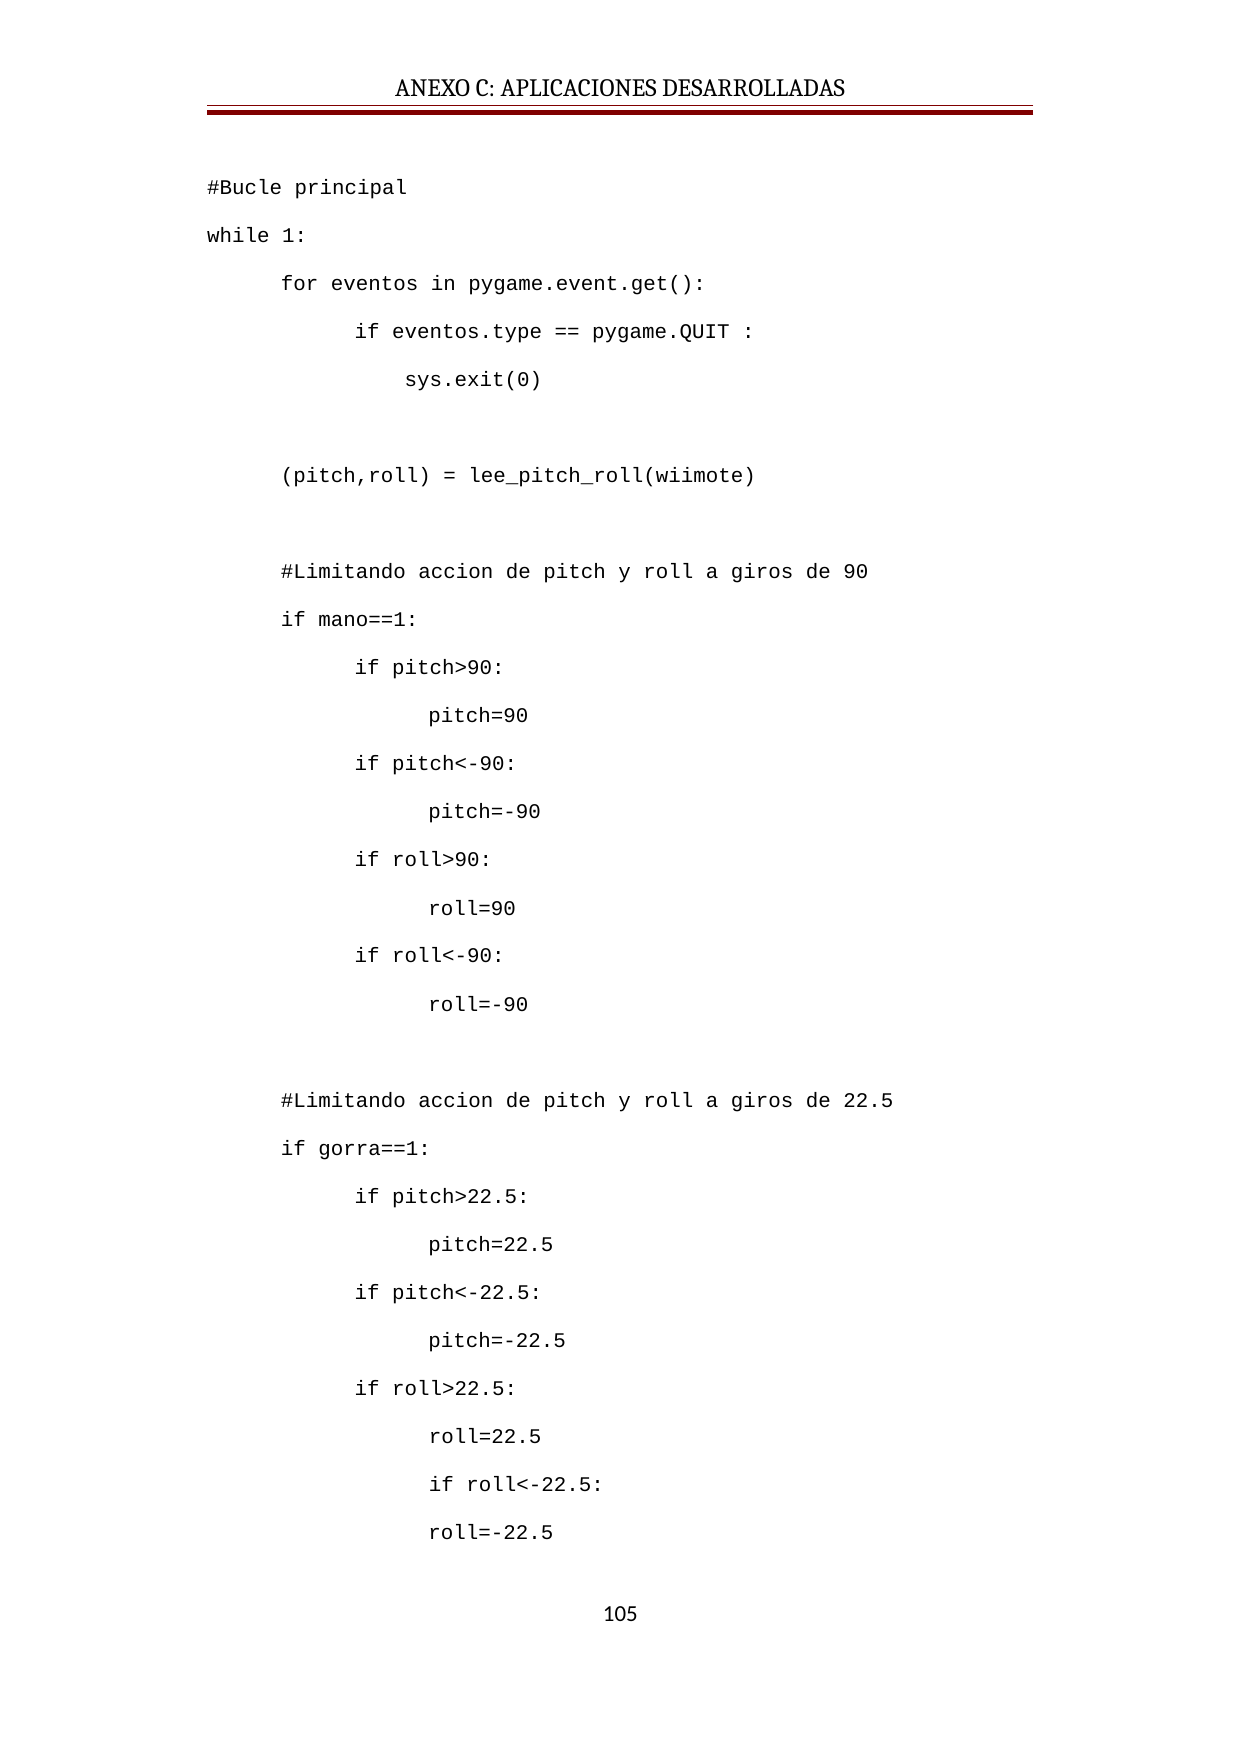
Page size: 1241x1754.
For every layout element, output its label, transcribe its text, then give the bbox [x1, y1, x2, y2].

text if eventos.type == pygame.QUIT : [207, 321, 1033, 345]
text if pitch<-22.5: [207, 1282, 1033, 1305]
text if gorra==1: [207, 1138, 1033, 1161]
text if mano==1: [207, 609, 1033, 633]
text #Bucle principal [207, 177, 1033, 201]
text #Limitando accion de pitch y roll a giros de 22.5 [207, 1089, 1033, 1113]
text pitch=-90 [207, 801, 1033, 825]
text while 1: [207, 225, 1033, 249]
text if roll>22.5: [207, 1378, 1033, 1401]
text roll=22.5 [354, 1426, 1033, 1449]
text pitch=22.5 [207, 1234, 1033, 1257]
text roll=90 [207, 897, 1033, 921]
text sys.exit(0) [207, 369, 1033, 393]
text roll=-90 [207, 993, 1033, 1017]
text if pitch>22.5: [207, 1186, 1033, 1209]
text for eventos in pygame.event.get(): [207, 273, 1033, 297]
text roll=-22.5 [207, 1522, 1033, 1545]
text if roll>90: [207, 849, 1033, 873]
text pitch=-22.5 [207, 1330, 1033, 1353]
text if pitch>90: [207, 657, 1033, 681]
text #Limitando accion de pitch y roll a giros de 90 [207, 561, 1033, 585]
text if pitch<-90: [207, 753, 1033, 777]
text if roll<-90: [207, 946, 1033, 969]
text if roll<-22.5: [354, 1474, 1033, 1497]
text (pitch,roll) = lee_pitch_roll(wiimote) [207, 465, 1033, 489]
text pitch=90 [207, 705, 1033, 729]
